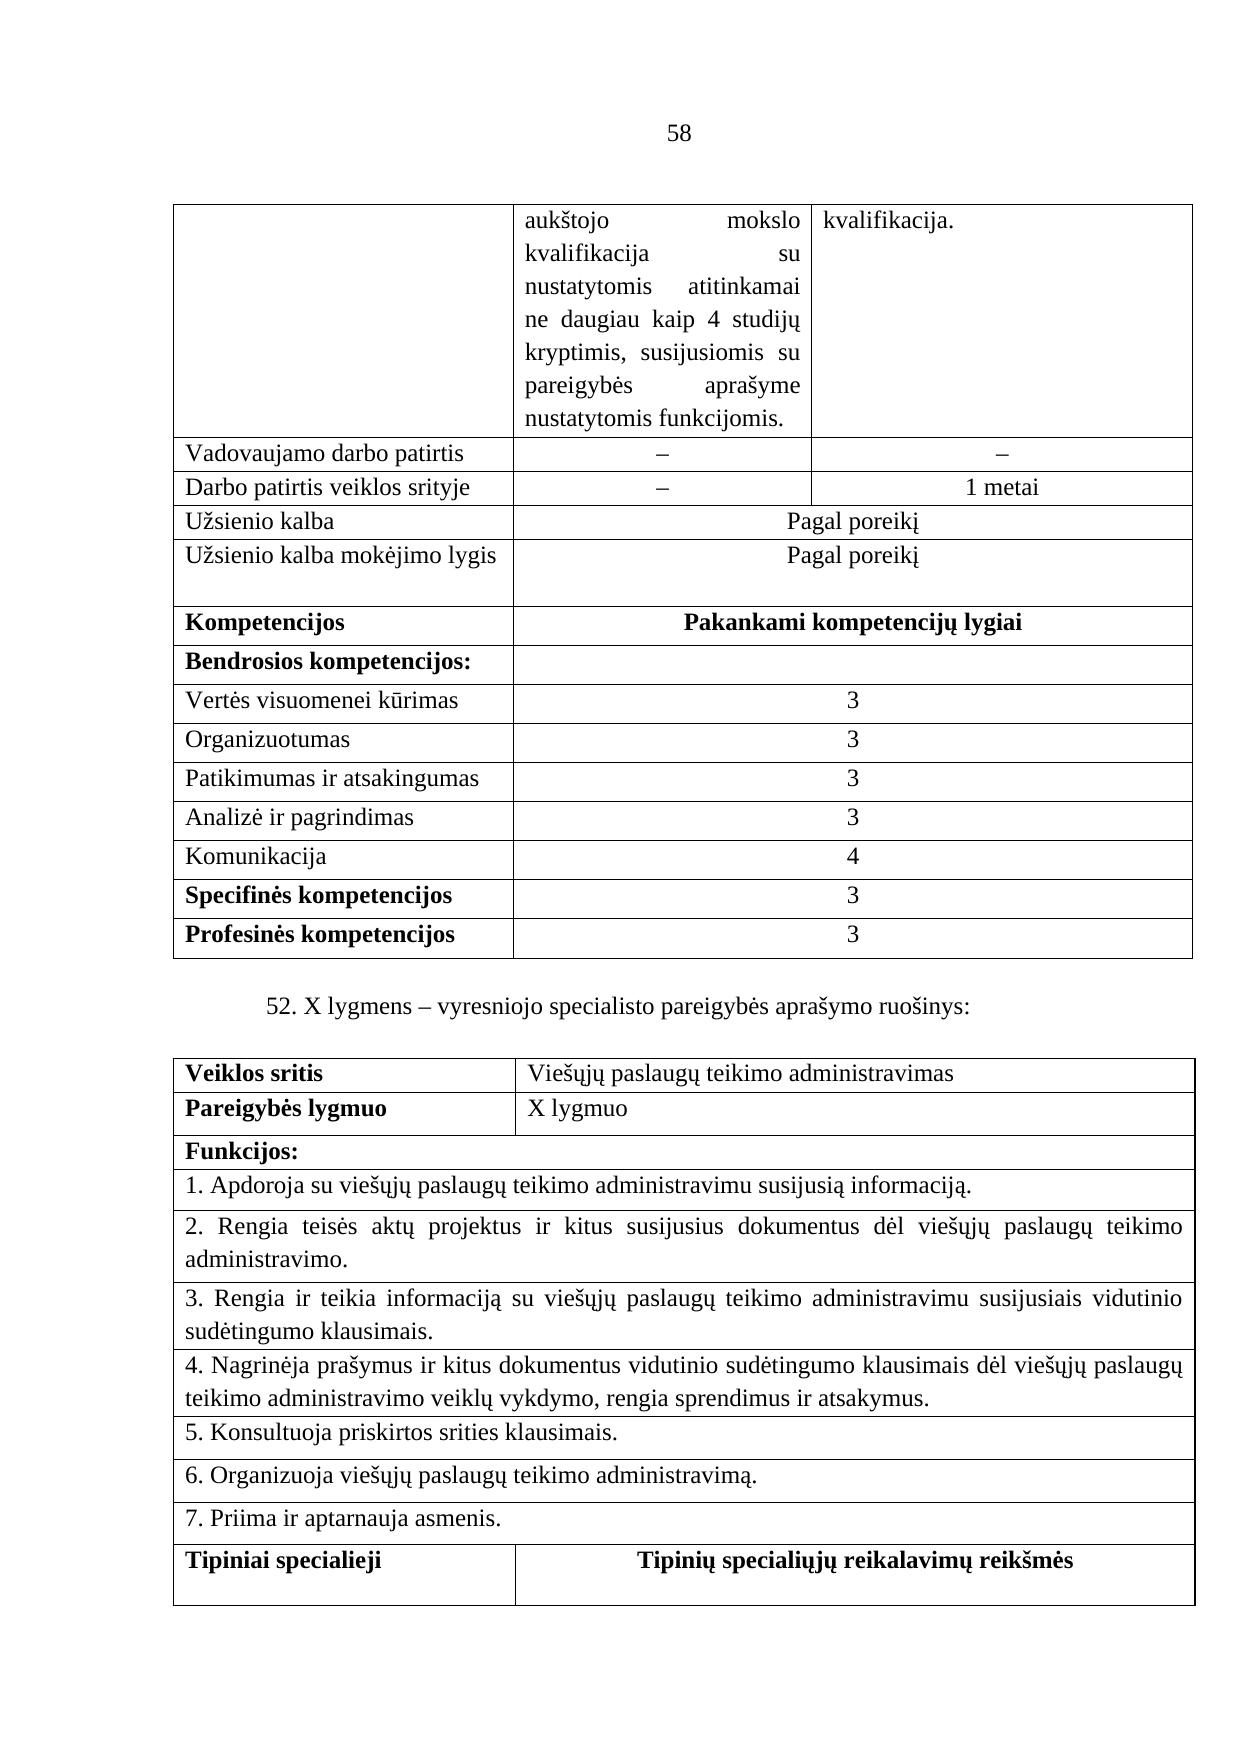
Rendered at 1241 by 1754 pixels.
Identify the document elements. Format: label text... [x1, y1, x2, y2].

table_cell 3 [514, 880, 1192, 918]
table_cell kvalifikacija. [812, 205, 1192, 437]
table_cell Profesinės kompetencijos [174, 919, 513, 957]
table_cell Specifinės kompetencijos [174, 880, 513, 918]
table_cell 3 [514, 802, 1192, 840]
table_cell 3 [514, 763, 1192, 801]
table_cell Užsienio kalba mokėjimo lygis [174, 540, 513, 606]
text 52. X lygmens – vyresniojo specialisto pareigybės aprašymo ruošinys: [177, 991, 1181, 1020]
table_cell Kompetencijos [174, 607, 513, 645]
table_cell Bendrosios kompetencijos: [174, 646, 513, 684]
table_cell – [514, 438, 811, 471]
table_cell Pagal poreikį [514, 506, 1192, 539]
table_cell 4 [514, 841, 1192, 879]
table_cell aukštojo mokslo kvalifikacija su nustatytomis atitinkamai ne daugiau kaip 4 studijų kryptimis, susijusiomis su pareigybės aprašyme nustatytomis funkcijomis. [514, 205, 811, 437]
table_cell 3. Rengia ir teikia informaciją su viešųjų paslaugų teikimo administravimu susijusiais vidutinio sudėtingumo klausimais. [174, 1283, 1194, 1349]
table_cell Organizuotumas [174, 724, 513, 762]
table_cell Analizė ir pagrindimas [174, 802, 513, 840]
table_cell – [812, 438, 1192, 471]
table_cell Tipinių specialiųjų reikalavimų reikšmės [516, 1545, 1194, 1605]
table_cell 3 [514, 919, 1192, 957]
table_header Viešųjų paslaugų teikimo administravimas [516, 1059, 1194, 1092]
table_cell Vertės visuomenei kūrimas [174, 685, 513, 723]
table_cell 1 metai [812, 472, 1192, 505]
table_cell 4. Nagrinėja prašymus ir kitus dokumentus vidutinio sudėtingumo klausimais dėl viešųjų paslaugų teikimo administravimo veiklų vykdymo, rengia sprendimus ir atsakymus. [174, 1350, 1194, 1416]
table_cell Patikimumas ir atsakingumas [174, 763, 513, 801]
table_cell Vadovaujamo darbo patirtis [174, 438, 513, 471]
table_cell 6. Organizuoja viešųjų paslaugų teikimo administravimą. [174, 1460, 1194, 1502]
table_cell Užsienio kalba [174, 506, 513, 539]
table_header Veiklos sritis [174, 1059, 515, 1092]
table_cell Funkcijos: [174, 1136, 1194, 1169]
table_cell [514, 646, 1192, 684]
table_cell X lygmuo [516, 1093, 1194, 1135]
table_cell Darbo patirtis veiklos srityje [174, 472, 513, 505]
table_cell – [514, 472, 811, 505]
table_cell 3 [514, 685, 1192, 723]
table_cell 3 [514, 724, 1192, 762]
table_cell Pareigybės lygmuo [174, 1093, 515, 1135]
table_cell 2. Rengia teisės aktų projektus ir kitus susijusius dokumentus dėl viešųjų paslaugų teikimo administravimo. [174, 1211, 1194, 1282]
table_cell Tipiniai specialieji [174, 1545, 515, 1605]
table_cell [174, 205, 513, 437]
table_cell 1. Apdoroja su viešųjų paslaugų teikimo administravimu susijusią informaciją. [174, 1170, 1194, 1210]
table_cell Pagal poreikį [514, 540, 1192, 606]
table_cell Komunikacija [174, 841, 513, 879]
table_cell Pakankami kompetencijų lygiai [514, 607, 1192, 645]
table_cell 7. Priima ir aptarnauja asmenis. [174, 1503, 1194, 1544]
table_cell 5. Konsultuoja priskirtos srities klausimais. [174, 1417, 1194, 1459]
